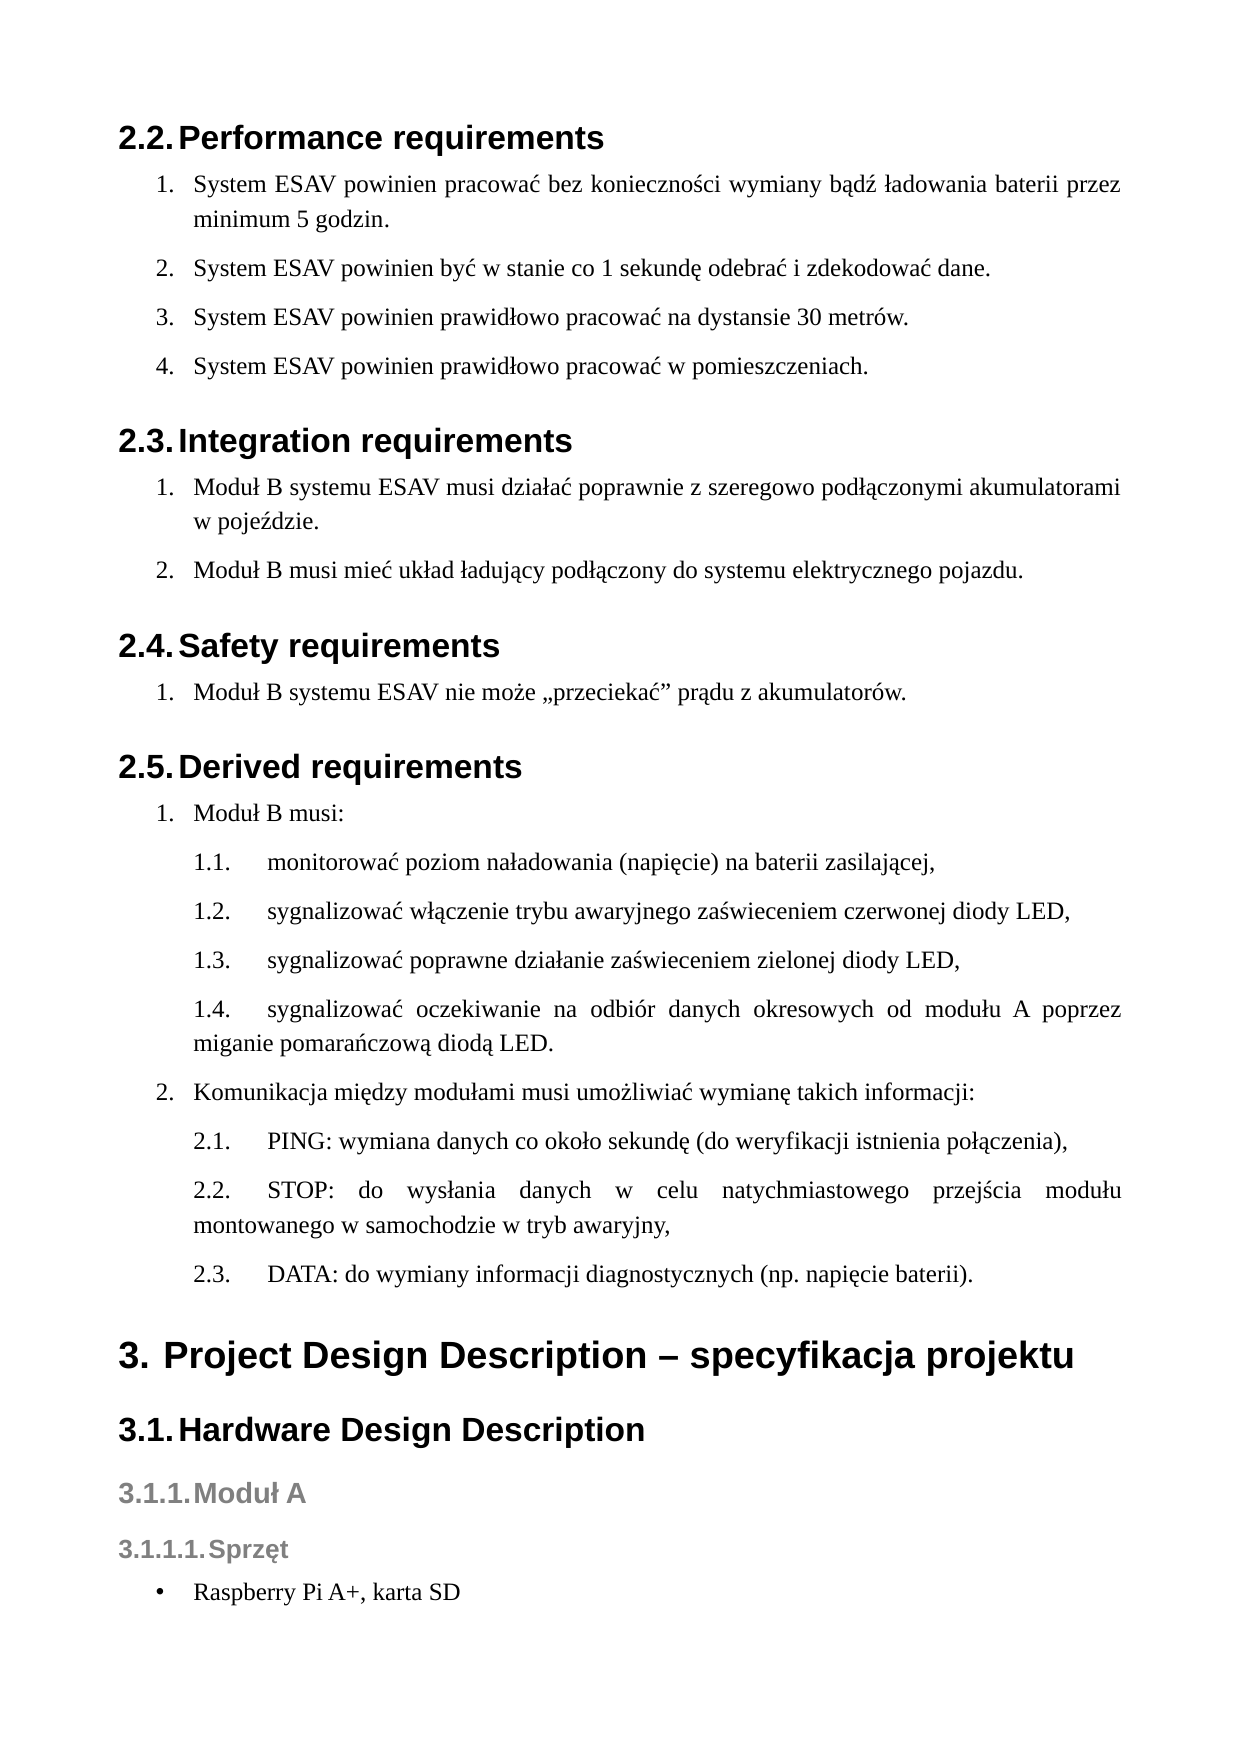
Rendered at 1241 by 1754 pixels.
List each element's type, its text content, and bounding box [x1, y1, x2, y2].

list STOP: do wysłania danych w celu natychmiastowego przejścia modułu montowanego w samochodzie w tryb awaryjny, [193, 1176, 1122, 1239]
subtitle Integration requirements [118, 421, 1122, 459]
list sygnalizować poprawne działanie zaświeceniem zielonej diody LED, [193, 945, 1122, 973]
subtitle Derived requirements [118, 746, 1122, 785]
subtitle Sprzęt [118, 1534, 1122, 1564]
list Moduł B systemu ESAV nie może „przeciekać” prądu z akumulatorów. [156, 677, 1122, 705]
list monitorować poziom naładowania (napięcie) na baterii zasilającej, [193, 847, 1122, 875]
list DATA: do wymiany informacji diagnostycznych (np. napięcie baterii). [193, 1259, 1122, 1288]
subtitle Project Design Description – specyfikacja projektu [118, 1333, 1122, 1377]
list Moduł B musi mieć układ ładujący podłączony do systemu elektrycznego pojazdu. [156, 556, 1122, 584]
subtitle Hardware Design Description [118, 1410, 1122, 1449]
list System ESAV powinien prawidłowo pracować na dystansie 30 metrów. [156, 302, 1122, 331]
subtitle Safety requirements [118, 625, 1122, 664]
list System ESAV powinien prawidłowo pracować w pomieszczeniach. [156, 351, 1122, 380]
list PING: wymiana danych co około sekundę (do weryfikacji istnienia połączenia), [193, 1126, 1122, 1155]
subtitle Performance requirements [118, 118, 1122, 157]
list sygnalizować oczekiwanie na odbiór danych okresowych od modułu A poprzez miganie pomarańczową diodą LED. [193, 994, 1122, 1057]
list System ESAV powinien być w stanie co 1 sekundę odebrać i zdekodować dane. [156, 253, 1122, 282]
list Raspberry Pi A+, karta SD [156, 1577, 1122, 1606]
list Komunikacja między modułami musi umożliwiać wymianę takich informacji: [156, 1077, 1122, 1106]
subtitle Moduł A [118, 1476, 1122, 1509]
list Moduł B musi: [156, 798, 1122, 826]
list System ESAV powinien pracować bez konieczności wymiany bądź ładowania baterii przez minimum 5 godzin. [156, 169, 1122, 232]
list Moduł B systemu ESAV musi działać poprawnie z szeregowo podłączonymi akumulatorami w pojeździe. [156, 472, 1122, 535]
list sygnalizować włączenie trybu awaryjnego zaświeceniem czerwonej diody LED, [193, 896, 1122, 924]
